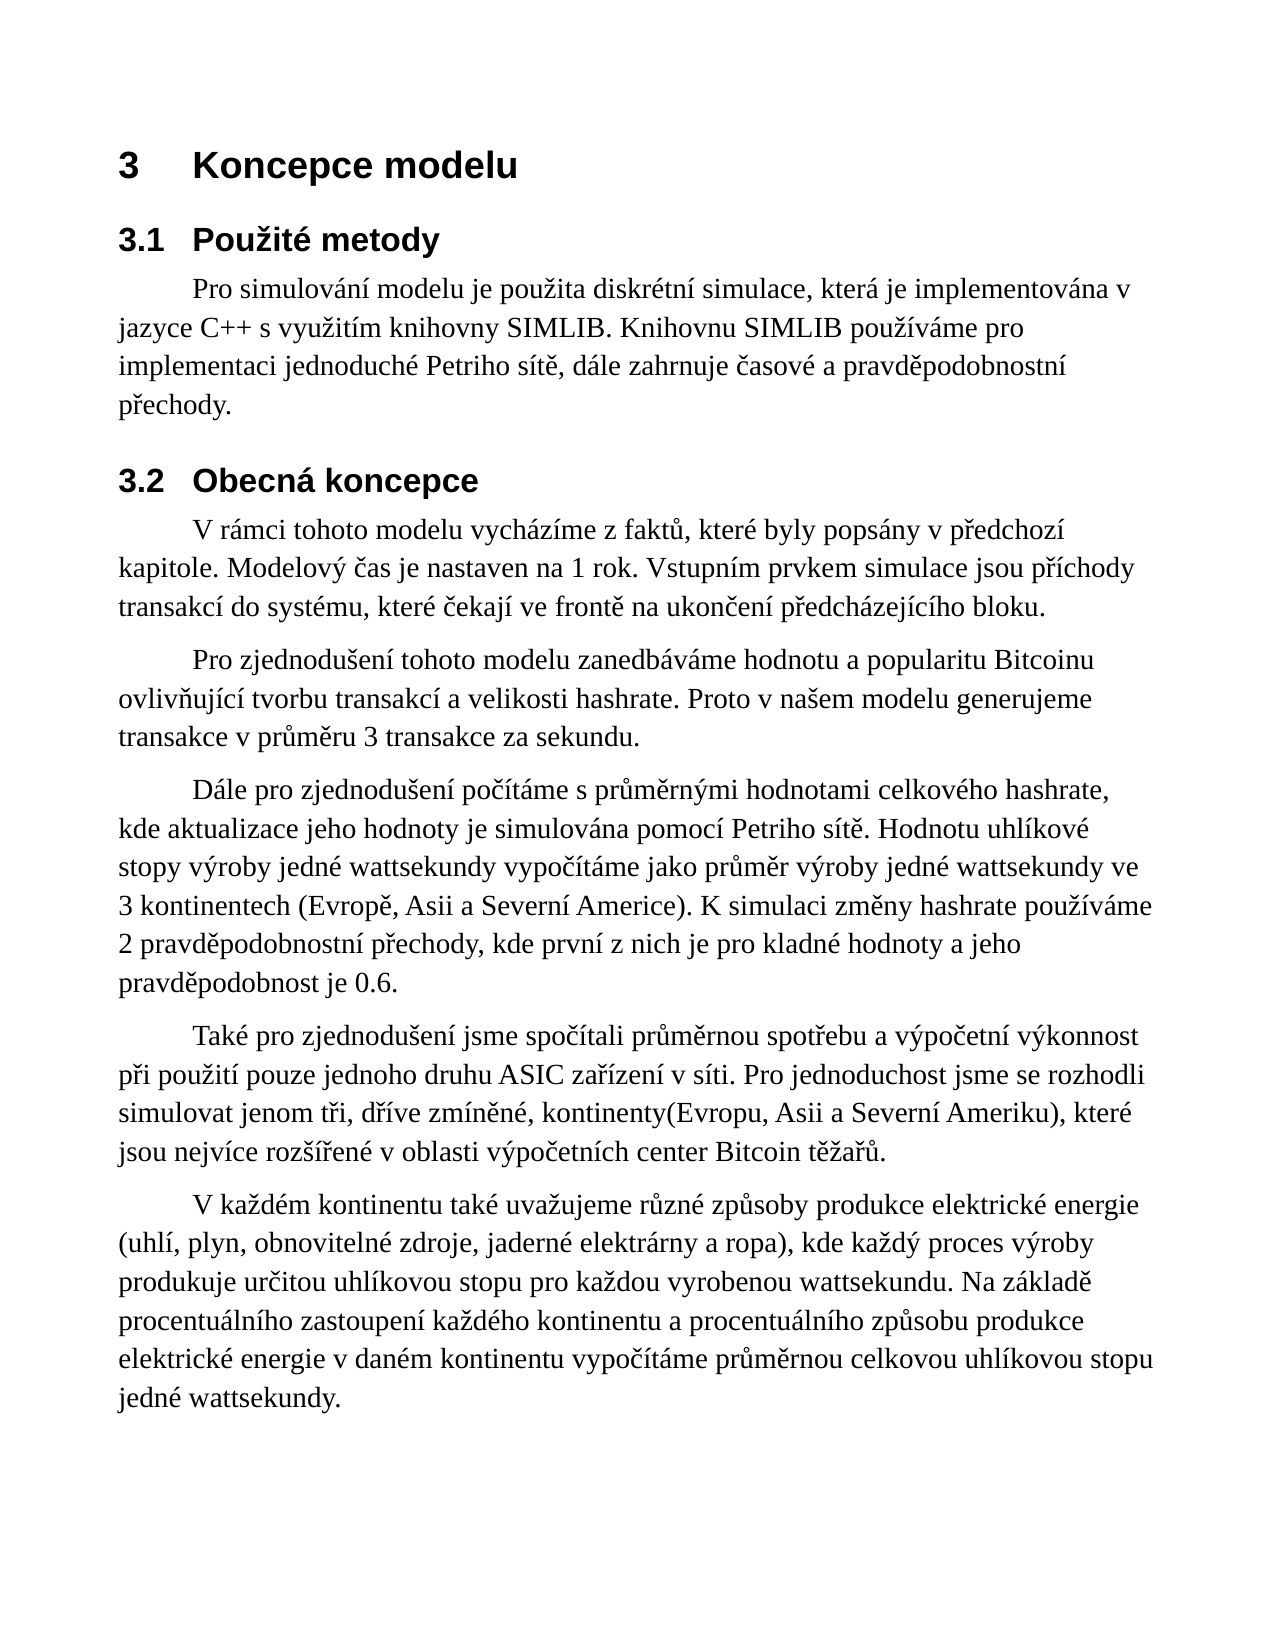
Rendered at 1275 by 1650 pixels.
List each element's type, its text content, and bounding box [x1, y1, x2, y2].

subtitle Použité metody [118, 220, 1157, 259]
text Pro simulování modelu je použita diskrétní simulace, která je implementována v jazyce C++ s využitím knihovny SIMLIB. Knihovnu SIMLIB používáme pro implementaci jednoduché Petriho sítě, dále zahrnuje časové a pravděpodobnostní přechody. [118, 271, 1157, 420]
text Dále pro zjednodušení počítáme s průměrnými hodnotami celkového hashrate, kde aktualizace jeho hodnoty je simulována pomocí Petriho sítě. Hodnotu uhlíkové stopy výroby jedné wattsekundy vypočítáme jako průměr výroby jedné wattsekundy ve 3 kontinentech (Evropě, Asii a Severní Americe). K simulaci změny hashrate používáme 2 pravděpodobnostní přechody, kde první z nich je pro kladné hodnoty a jeho pravděpodobnost je 0.6. [118, 772, 1157, 999]
text Pro zjednodušení tohoto modelu zanedbáváme hodnotu a popularitu Bitcoinu ovlivňující tvorbu transakcí a velikosti hashrate. Proto v našem modelu generujeme transakce v průměru 3 transakce za sekundu. [118, 642, 1157, 753]
subtitle Obecná koncepce [118, 461, 1157, 499]
text V každém kontinentu také uvažujeme různé způsoby produkce elektrické energie (uhlí, plyn, obnovitelné zdroje, jaderné elektrárny a ropa), kde každý proces výroby produkuje určitou uhlíkovou stopu pro každou vyrobenou wattsekundu. Na základě procentuálního zastoupení každého kontinentu a procentuálního způsobu produkce elektrické energie v daném kontinentu vypočítáme průměrnou celkovou uhlíkovou stopu jedné wattsekundy. [118, 1187, 1157, 1413]
subtitle Koncepce modelu [118, 143, 1157, 187]
text Také pro zjednodušení jsme spočítali průměrnou spotřebu a výpočetní výkonnost při použití pouze jednoho druhu ASIC zařízení v síti. Pro jednoduchost jsme se rozhodli simulovat jenom tři, dříve zmíněné, kontinenty(Evropu, Asii a Severní Ameriku), které jsou nejvíce rozšířené v oblasti výpočetních center Bitcoin těžařů. [118, 1018, 1157, 1167]
text V rámci tohoto modelu vycházíme z faktů, které byly popsány v předchozí kapitole. Modelový čas je nastaven na 1 rok. Vstupním prvkem simulace jsou příchody transakcí do systému, které čekají ve frontě na ukončení předcházejícího bloku. [118, 512, 1157, 623]
